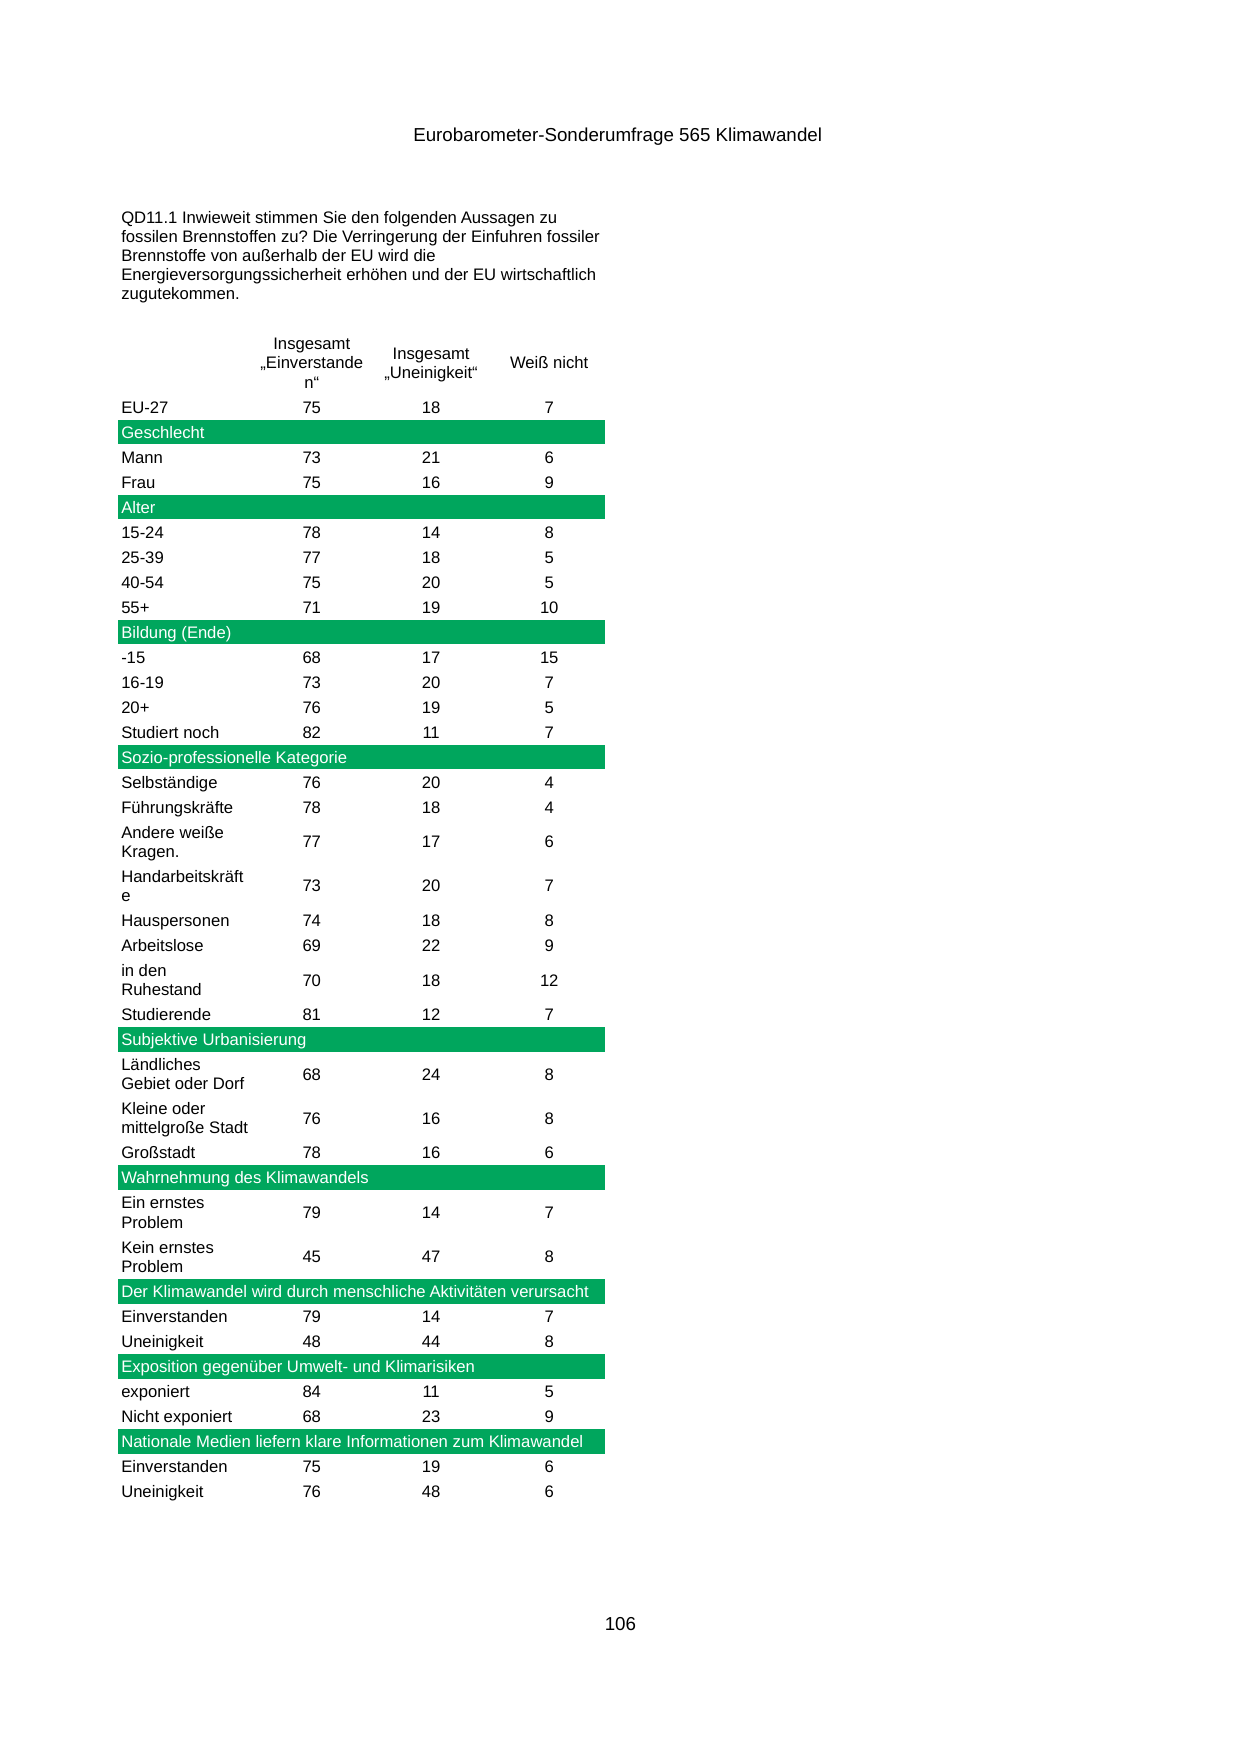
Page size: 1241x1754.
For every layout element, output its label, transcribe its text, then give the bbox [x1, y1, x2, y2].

table_cell Insgesamt „Uneinigkeit“ [369, 331, 492, 394]
table_cell 45 [254, 1235, 369, 1279]
table_cell 11 [369, 1379, 492, 1404]
table_cell 71 [254, 595, 369, 619]
table_cell 48 [369, 1479, 492, 1504]
table_cell 8 [493, 908, 605, 933]
table_cell Subjektive Urbanisierung [118, 1027, 605, 1052]
table_cell Arbeitslose [118, 933, 254, 958]
table_cell 68 [254, 1052, 369, 1096]
table_cell 16-19 [118, 670, 254, 694]
table_cell 18 [369, 395, 492, 419]
table_cell 15-24 [118, 520, 254, 544]
table_cell 18 [369, 908, 492, 933]
table_cell Exposition gegenüber Umwelt- und Klimarisiken [118, 1354, 605, 1379]
table_cell 9 [493, 933, 605, 958]
table_cell 17 [369, 645, 492, 669]
table_cell Ein ernstes Problem [118, 1190, 254, 1234]
table_cell Uneinigkeit [118, 1329, 254, 1354]
table_cell 16 [369, 1096, 492, 1140]
table_cell Studiert noch [118, 720, 254, 744]
table_cell 75 [254, 570, 369, 594]
table_cell 74 [254, 908, 369, 933]
table_cell 8 [493, 1096, 605, 1140]
table_cell 7 [493, 395, 605, 419]
table_cell 79 [254, 1190, 369, 1234]
table_cell Bildung (Ende) [118, 620, 605, 644]
table_cell Geschlecht [118, 420, 605, 444]
table_cell Frau [118, 470, 254, 494]
table_cell Alter [118, 495, 605, 519]
table_cell 44 [369, 1329, 492, 1354]
table_cell 77 [254, 545, 369, 569]
table_cell 14 [369, 1190, 492, 1234]
table_cell Großstadt [118, 1140, 254, 1165]
table_cell exponiert [118, 1379, 254, 1404]
table_cell 78 [254, 795, 369, 819]
table_cell Kein ernstes Problem [118, 1235, 254, 1279]
table_cell [118, 306, 254, 331]
table_cell 70 [254, 958, 369, 1002]
table_cell 16 [369, 1140, 492, 1165]
table_cell 20 [369, 864, 492, 908]
table_cell 7 [493, 670, 605, 694]
table_cell 15 [493, 645, 605, 669]
table_cell 19 [369, 1454, 492, 1479]
table_cell 40-54 [118, 570, 254, 594]
table_cell 76 [254, 1096, 369, 1140]
table_cell 48 [254, 1329, 369, 1354]
table_cell 75 [254, 395, 369, 419]
table_cell 20 [369, 670, 492, 694]
table_cell 68 [254, 645, 369, 669]
table_cell 5 [493, 570, 605, 594]
table_cell 16 [369, 470, 492, 494]
table_cell 25-39 [118, 545, 254, 569]
table_cell 75 [254, 1454, 369, 1479]
table_cell 20 [369, 570, 492, 594]
table_cell 7 [493, 720, 605, 744]
table_cell 14 [369, 520, 492, 544]
table_cell Mann [118, 445, 254, 469]
table_cell EU-27 [118, 395, 254, 419]
table_cell 84 [254, 1379, 369, 1404]
table_cell 69 [254, 933, 369, 958]
table_cell 68 [254, 1404, 369, 1429]
table_cell [369, 306, 492, 331]
table_cell 23 [369, 1404, 492, 1429]
table_cell 75 [254, 470, 369, 494]
table_cell 73 [254, 670, 369, 694]
table_cell 77 [254, 820, 369, 864]
table_cell Ländliches Gebiet oder Dorf [118, 1052, 254, 1096]
table_cell 12 [369, 1002, 492, 1027]
table_cell -15 [118, 645, 254, 669]
table_cell 4 [493, 770, 605, 794]
table_cell 7 [493, 864, 605, 908]
table_cell 82 [254, 720, 369, 744]
table_cell 76 [254, 1479, 369, 1504]
table_cell 24 [369, 1052, 492, 1096]
table_cell Nicht exponiert [118, 1404, 254, 1429]
table_cell 9 [493, 1404, 605, 1429]
table_cell Nationale Medien liefern klare Informationen zum Klimawandel [118, 1429, 605, 1454]
table_cell 6 [493, 1454, 605, 1479]
table_cell 8 [493, 1052, 605, 1096]
table_cell 78 [254, 520, 369, 544]
table_cell 55+ [118, 595, 254, 619]
table_cell 7 [493, 1002, 605, 1027]
table_cell Einverstanden [118, 1304, 254, 1329]
table_cell 14 [369, 1304, 492, 1329]
table_cell [493, 306, 605, 331]
table_cell 19 [369, 695, 492, 719]
table_cell Studierende [118, 1002, 254, 1027]
table_cell Andere weiße Kragen. [118, 820, 254, 864]
table_cell 81 [254, 1002, 369, 1027]
table_cell 8 [493, 1329, 605, 1354]
table_cell 10 [493, 595, 605, 619]
table_cell 6 [493, 820, 605, 864]
table_cell in den Ruhestand [118, 958, 254, 1002]
table_cell 9 [493, 470, 605, 494]
table_cell Sozio-professionelle Kategorie [118, 745, 605, 769]
table_cell 17 [369, 820, 492, 864]
table_cell 76 [254, 695, 369, 719]
table_cell Hauspersonen [118, 908, 254, 933]
table_cell 6 [493, 445, 605, 469]
table_cell Einverstanden [118, 1454, 254, 1479]
table_cell 12 [493, 958, 605, 1002]
table_cell Uneinigkeit [118, 1479, 254, 1504]
table_cell 78 [254, 1140, 369, 1165]
table_cell 5 [493, 545, 605, 569]
table_cell 11 [369, 720, 492, 744]
table_cell 5 [493, 695, 605, 719]
table_cell 19 [369, 595, 492, 619]
table_cell 79 [254, 1304, 369, 1329]
table_cell Insgesamt „Einverstanden“ [254, 331, 369, 394]
table_cell 76 [254, 770, 369, 794]
table_cell 47 [369, 1235, 492, 1279]
table_cell 8 [493, 520, 605, 544]
table_cell [118, 331, 254, 394]
table_cell [254, 306, 369, 331]
table_cell 6 [493, 1479, 605, 1504]
table_cell 7 [493, 1304, 605, 1329]
table_cell 20 [369, 770, 492, 794]
table_cell Kleine oder mittelgroße Stadt [118, 1096, 254, 1140]
table_cell Wahrnehmung des Klimawandels [118, 1165, 605, 1190]
table_cell 6 [493, 1140, 605, 1165]
table_cell Weiß nicht [493, 331, 605, 394]
table_cell Führungskräfte [118, 795, 254, 819]
table_cell 7 [493, 1190, 605, 1234]
table_cell 22 [369, 933, 492, 958]
table_cell 20+ [118, 695, 254, 719]
table_cell 18 [369, 795, 492, 819]
table_cell 4 [493, 795, 605, 819]
table_cell 8 [493, 1235, 605, 1279]
table_cell 73 [254, 445, 369, 469]
table_cell Handarbeitskräfte [118, 864, 254, 908]
table_cell Selbständige [118, 770, 254, 794]
table_cell 5 [493, 1379, 605, 1404]
table_cell 18 [369, 545, 492, 569]
table_cell 73 [254, 864, 369, 908]
table_cell Der Klimawandel wird durch menschliche Aktivitäten verursacht [118, 1279, 605, 1304]
table_cell 21 [369, 445, 492, 469]
table_header QD11.1 Inwieweit stimmen Sie den folgenden Aussagen zu fossilen Brennstoffen zu? Die Verringerung der Einfuhren fossiler Brennstoffe von außerhalb der EU wird die Energieversorgungssicherheit erhöhen und der EU wirtschaftlich zugutekommen. [118, 205, 605, 306]
table_cell 18 [369, 958, 492, 1002]
